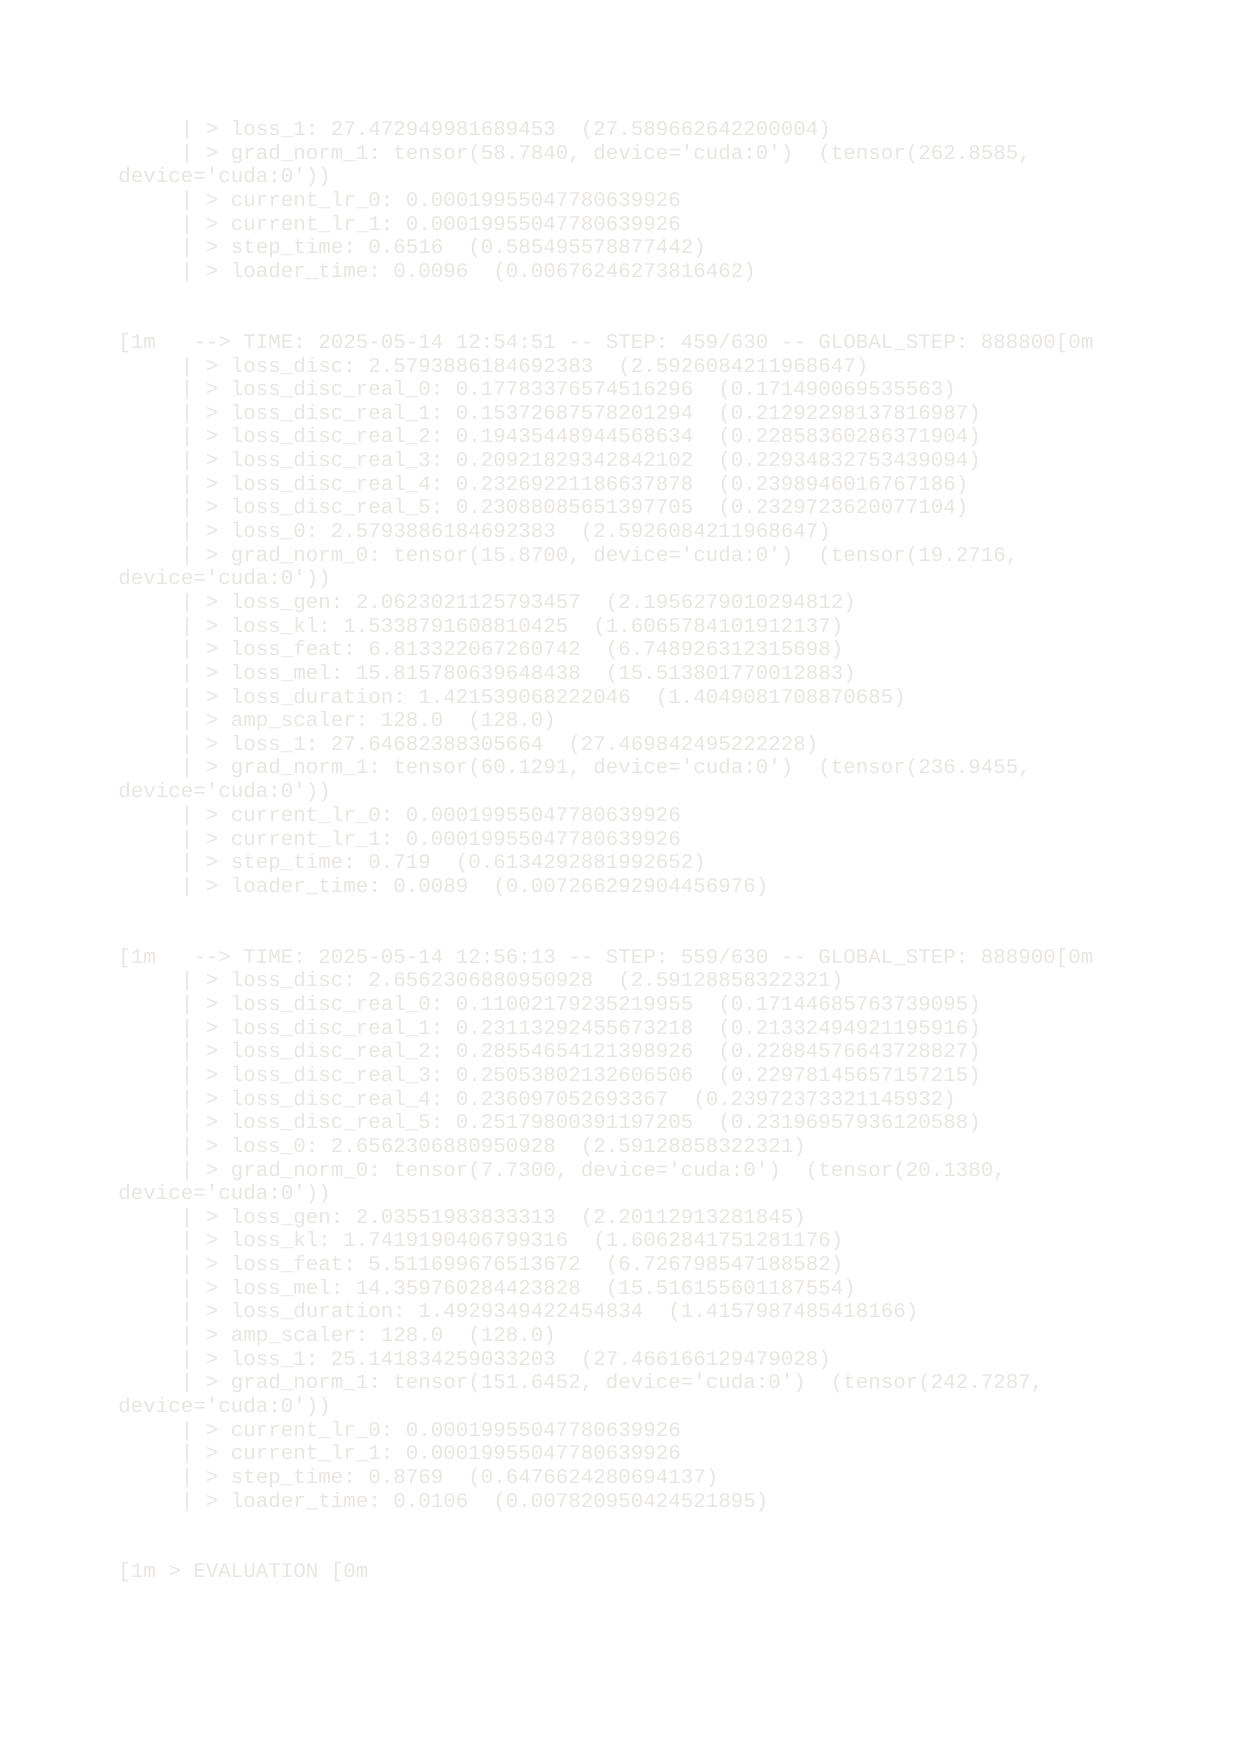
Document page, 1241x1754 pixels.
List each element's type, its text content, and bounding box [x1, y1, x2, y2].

text | > loss_1: 27.64682388305664 (27.469842495222228) [118, 733, 1122, 757]
text | > loss_0: 2.5793886184692383 (2.5926084211968647) [118, 520, 1122, 544]
text | > loader_time: 0.0106 (0.007820950424521895) [118, 1489, 1122, 1513]
text | > loss_mel: 14.359760284423828 (15.516155601187554) [118, 1277, 1122, 1300]
text | > amp_scaler: 128.0 (128.0) [118, 709, 1122, 733]
text | > loss_duration: 1.421539068222046 (1.4049081708870685) [118, 686, 1122, 709]
text | > loss_disc_real_4: 0.236097052693367 (0.23972373321145932) [118, 1088, 1122, 1111]
text | > loss_disc_real_3: 0.20921829342842102 (0.22934832753439094) [118, 449, 1122, 473]
text | > loss_disc_real_0: 0.11002179235219955 (0.17144685763739095) [118, 993, 1122, 1017]
text | > grad_norm_1: tensor(58.7840, device='cuda:0') (tensor(262.8585, device='cuda:0')) [118, 142, 1122, 189]
text | > loss_disc_real_5: 0.25179800391197205 (0.23196957936120588) [118, 1111, 1122, 1135]
text | > loss_disc_real_5: 0.23088085651397705 (0.2329723620077104) [118, 496, 1122, 520]
text | > loss_disc_real_0: 0.17783376574516296 (0.171490069535563) [118, 378, 1122, 402]
text | > loss_feat: 5.511699676513672 (6.726798547188582) [118, 1253, 1122, 1277]
text | > loss_duration: 1.4929349422454834 (1.4157987485418166) [118, 1300, 1122, 1324]
text | > step_time: 0.6516 (0.585495578877442) [118, 236, 1122, 260]
text | > grad_norm_1: tensor(151.6452, device='cuda:0') (tensor(242.7287, device='cuda:0')) [118, 1371, 1122, 1419]
text | > amp_scaler: 128.0 (128.0) [118, 1324, 1122, 1348]
text [1m --> TIME: 2025-05-14 12:56:13 -- STEP: 559/630 -- GLOBAL_STEP: 888900[0m [118, 946, 1122, 969]
text | > loss_disc_real_2: 0.28554654121398926 (0.22884576643728827) [118, 1040, 1122, 1064]
text | > loss_gen: 2.0623021125793457 (2.1956279010294812) [118, 591, 1122, 615]
text | > grad_norm_0: tensor(7.7300, device='cuda:0') (tensor(20.1380, device='cuda:0')) [118, 1158, 1122, 1206]
text [1m > EVALUATION [0m [118, 1561, 1122, 1584]
text | > loss_disc_real_1: 0.15372687578201294 (0.21292298137816987) [118, 402, 1122, 426]
text | > loss_disc: 2.5793886184692383 (2.5926084211968647) [118, 354, 1122, 378]
text | > loss_disc_real_4: 0.23269221186637878 (0.2398946016767186) [118, 473, 1122, 496]
text | > current_lr_0: 0.00019955047780639926 [118, 804, 1122, 827]
text | > step_time: 0.8769 (0.6476624280694137) [118, 1466, 1122, 1489]
text | > loss_gen: 2.03551983833313 (2.20112913281845) [118, 1206, 1122, 1229]
text | > loss_disc_real_1: 0.23113292455673218 (0.21332494921195916) [118, 1017, 1122, 1040]
text | > loader_time: 0.0089 (0.007266292904456976) [118, 875, 1122, 898]
text | > loss_kl: 1.5338791608810425 (1.6065784101912137) [118, 615, 1122, 638]
text | > current_lr_1: 0.00019955047780639926 [118, 827, 1122, 851]
text | > loss_disc_real_2: 0.19435448944568634 (0.22858360286371904) [118, 426, 1122, 449]
text | > grad_norm_1: tensor(60.1291, device='cuda:0') (tensor(236.9455, device='cuda:0')) [118, 757, 1122, 804]
text | > loss_1: 25.141834259033203 (27.466166129479028) [118, 1348, 1122, 1371]
text | > loss_feat: 6.813322067260742 (6.748926312315698) [118, 638, 1122, 662]
text | > current_lr_1: 0.00019955047780639926 [118, 213, 1122, 236]
text [1m --> TIME: 2025-05-14 12:54:51 -- STEP: 459/630 -- GLOBAL_STEP: 888800[0m [118, 331, 1122, 354]
text | > loss_0: 2.6562306880950928 (2.59128858322321) [118, 1135, 1122, 1158]
text | > loss_1: 27.472949981689453 (27.589662642200004) [118, 118, 1122, 142]
text | > current_lr_0: 0.00019955047780639926 [118, 189, 1122, 213]
text | > loss_kl: 1.7419190406799316 (1.6062841751281176) [118, 1229, 1122, 1253]
text | > loss_mel: 15.815780639648438 (15.513801770012883) [118, 662, 1122, 686]
text | > grad_norm_0: tensor(15.8700, device='cuda:0') (tensor(19.2716, device='cuda:0')) [118, 544, 1122, 591]
text | > current_lr_1: 0.00019955047780639926 [118, 1442, 1122, 1466]
text | > loader_time: 0.0096 (0.00676246273816462) [118, 260, 1122, 284]
text | > current_lr_0: 0.00019955047780639926 [118, 1419, 1122, 1442]
text | > step_time: 0.719 (0.6134292881992652) [118, 851, 1122, 875]
text | > loss_disc_real_3: 0.25053802132606506 (0.22978145657157215) [118, 1064, 1122, 1088]
text | > loss_disc: 2.6562306880950928 (2.59128858322321) [118, 969, 1122, 993]
